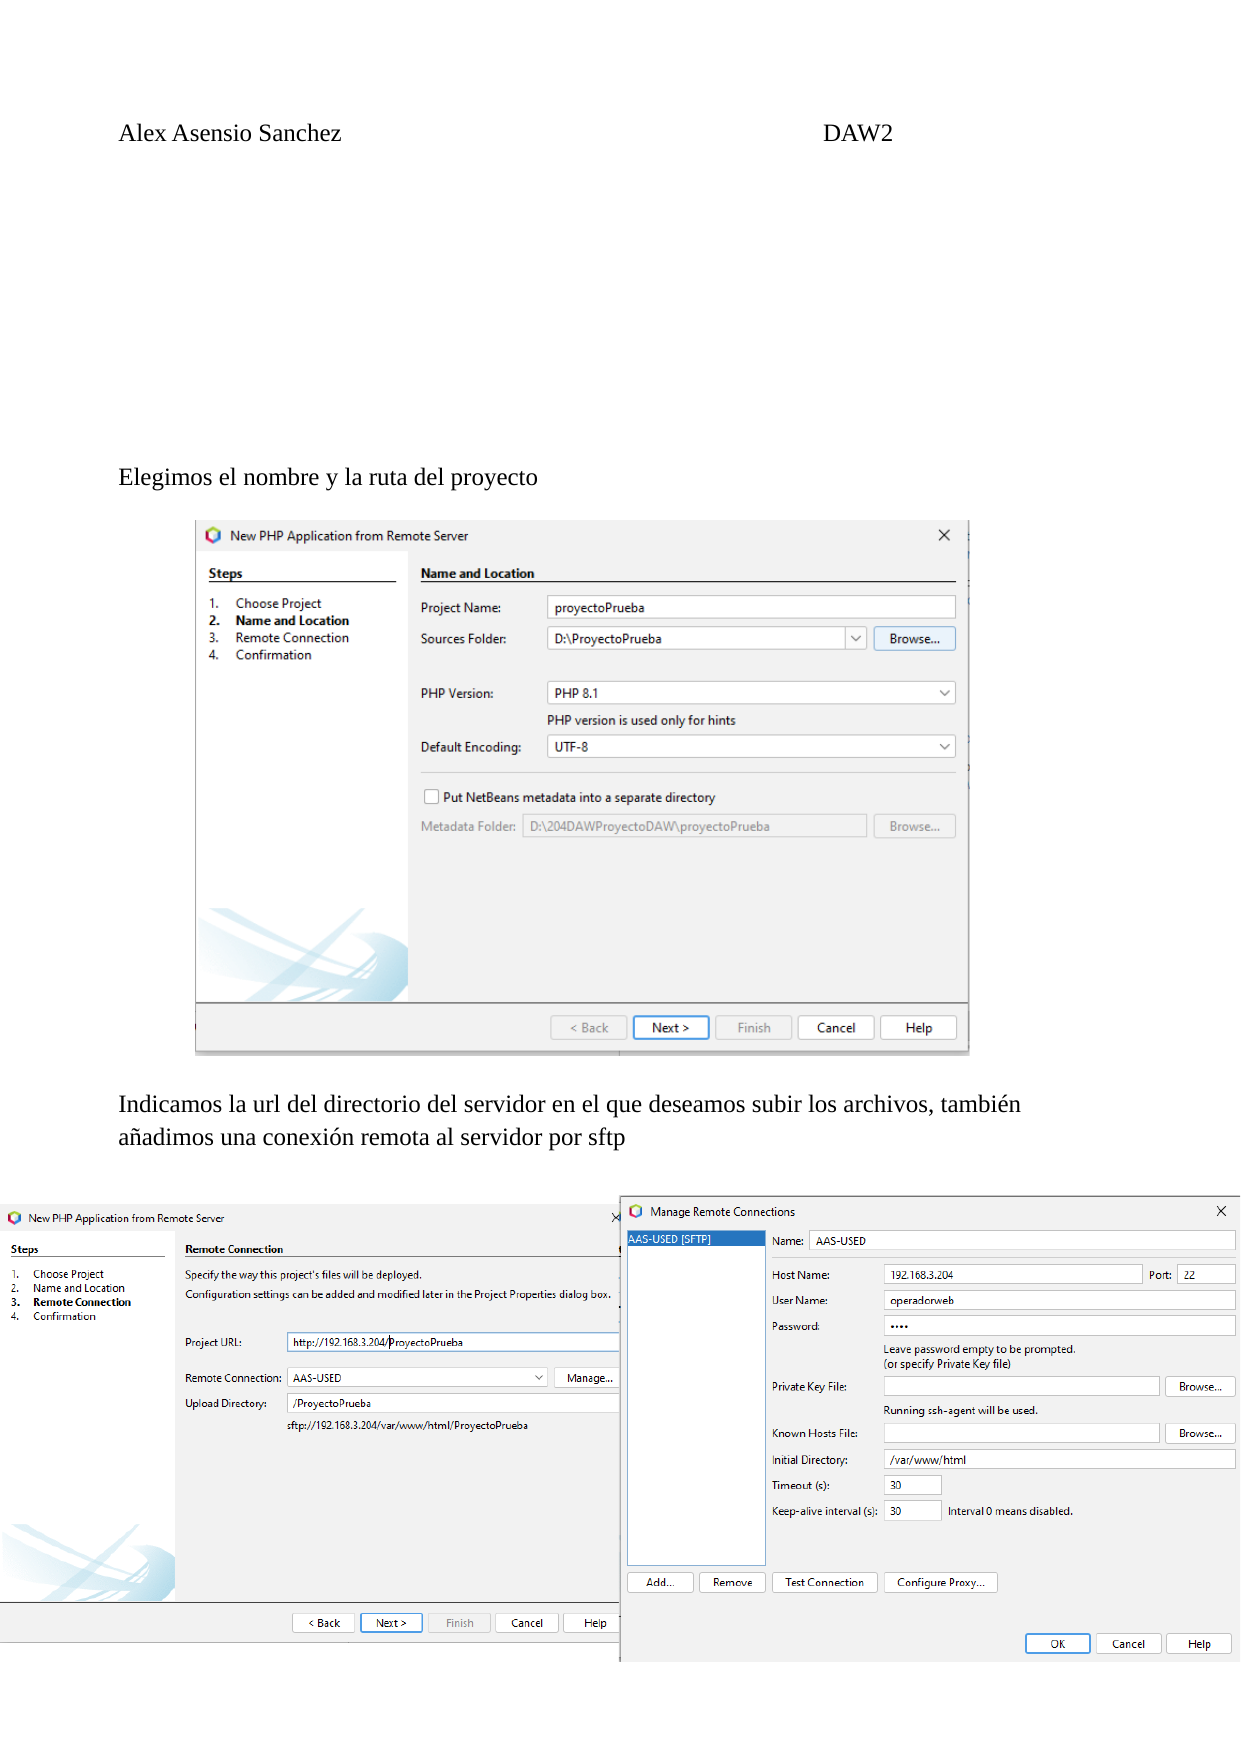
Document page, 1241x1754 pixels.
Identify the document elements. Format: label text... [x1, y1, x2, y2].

text Indicamos la url del directorio del servidor en el que deseamos subir los archivos, también añadimos una conexión remota al servidor por sftp [118, 1089, 1122, 1151]
picture [0, 1195, 1241, 1662]
text Elegimos el nombre y la ruta del proyecto [118, 462, 1122, 491]
picture [195, 520, 970, 1056]
